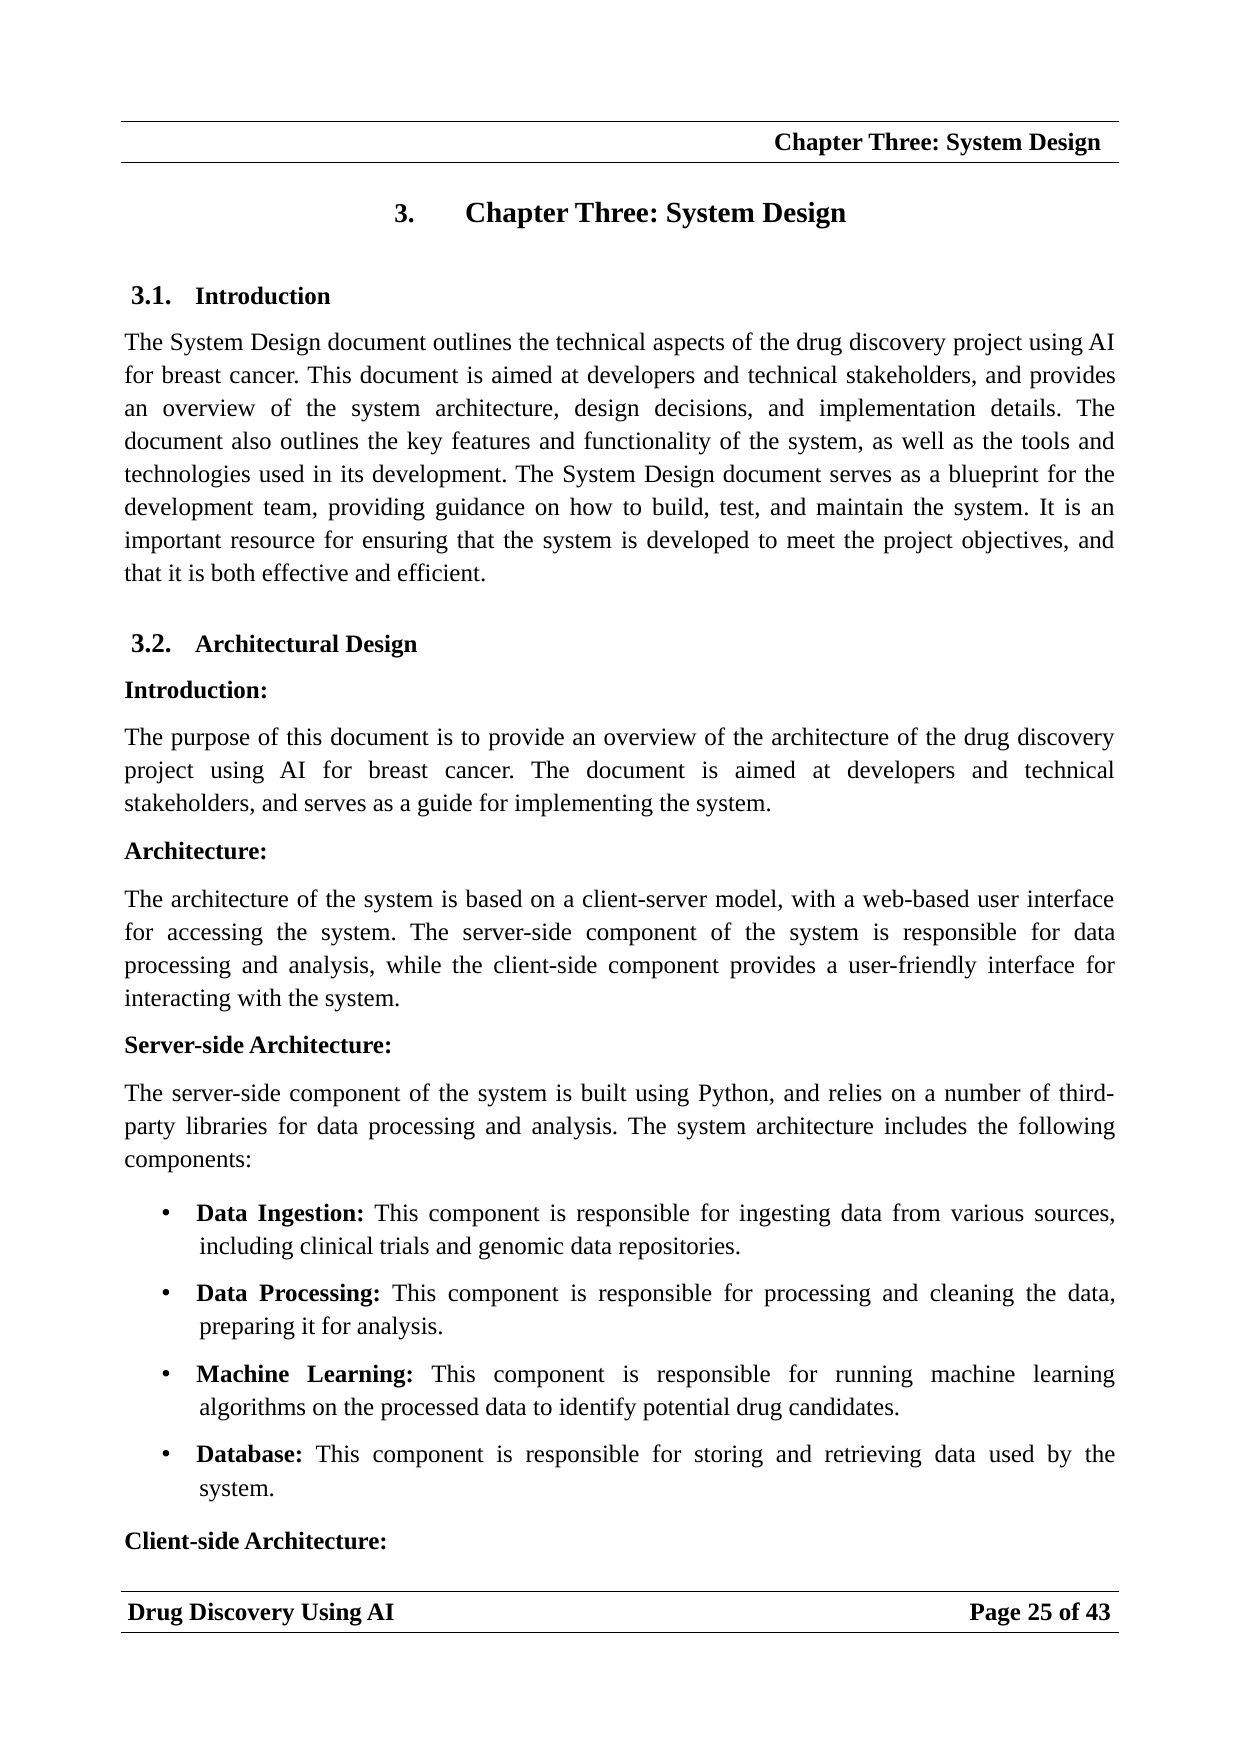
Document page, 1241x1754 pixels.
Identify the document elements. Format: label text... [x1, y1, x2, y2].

list Data Processing: This component is responsible for processing and cleaning the data, preparing it for analysis. [159, 1275, 1119, 1340]
list Database: This component is responsible for storing and retrieving data used by the system. [159, 1437, 1119, 1504]
text The architecture of the system is based on a client-server model, with a web-based user interface for accessing the system. The server-side component of the system is responsible for data processing and analysis, while the client-side component provides a user-friendly interface for interacting with the system. [121, 881, 1119, 1012]
text Architecture: [121, 833, 1119, 865]
text Server-side Architecture: [121, 1027, 1119, 1059]
text The server-side component of the system is built using Python, and relies on a number of third-party libraries for data processing and analysis. The system architecture includes the following components: [121, 1075, 1119, 1176]
subtitle Chapter Three: System Design [121, 192, 1119, 229]
subtitle Introduction [121, 276, 1119, 310]
text Client-side Architecture: [121, 1523, 1119, 1555]
text The purpose of this document is to provide an overview of the architecture of the drug discovery project using AI for breast cancer. The document is aimed at developers and technical stakeholders, and serves as a guide for implementing the system. [121, 719, 1119, 817]
list Machine Learning: This component is responsible for running machine learning algorithms on the processed data to identify potential drug candidates. [159, 1356, 1119, 1421]
subtitle Architectural Design [121, 624, 1119, 658]
list Data Ingestion: This component is responsible for ingesting data from various sources, including clinical trials and genomic data repositories. [159, 1195, 1119, 1259]
text Introduction: [121, 672, 1119, 704]
text The System Design document outlines the technical aspects of the drug discovery project using AI for breast cancer. This document is aimed at developers and technical stakeholders, and provides an overview of the system architecture, design decisions, and implementation details. The document also outlines the key features and functionality of the system, as well as the tools and technologies used in its development. The System Design document serves as a blueprint for the development team, providing guidance on how to build, test, and maintain the system. It is an important resource for ensuring that the system is developed to meet the project objectives, and that it is both effective and efficient. [121, 324, 1119, 587]
